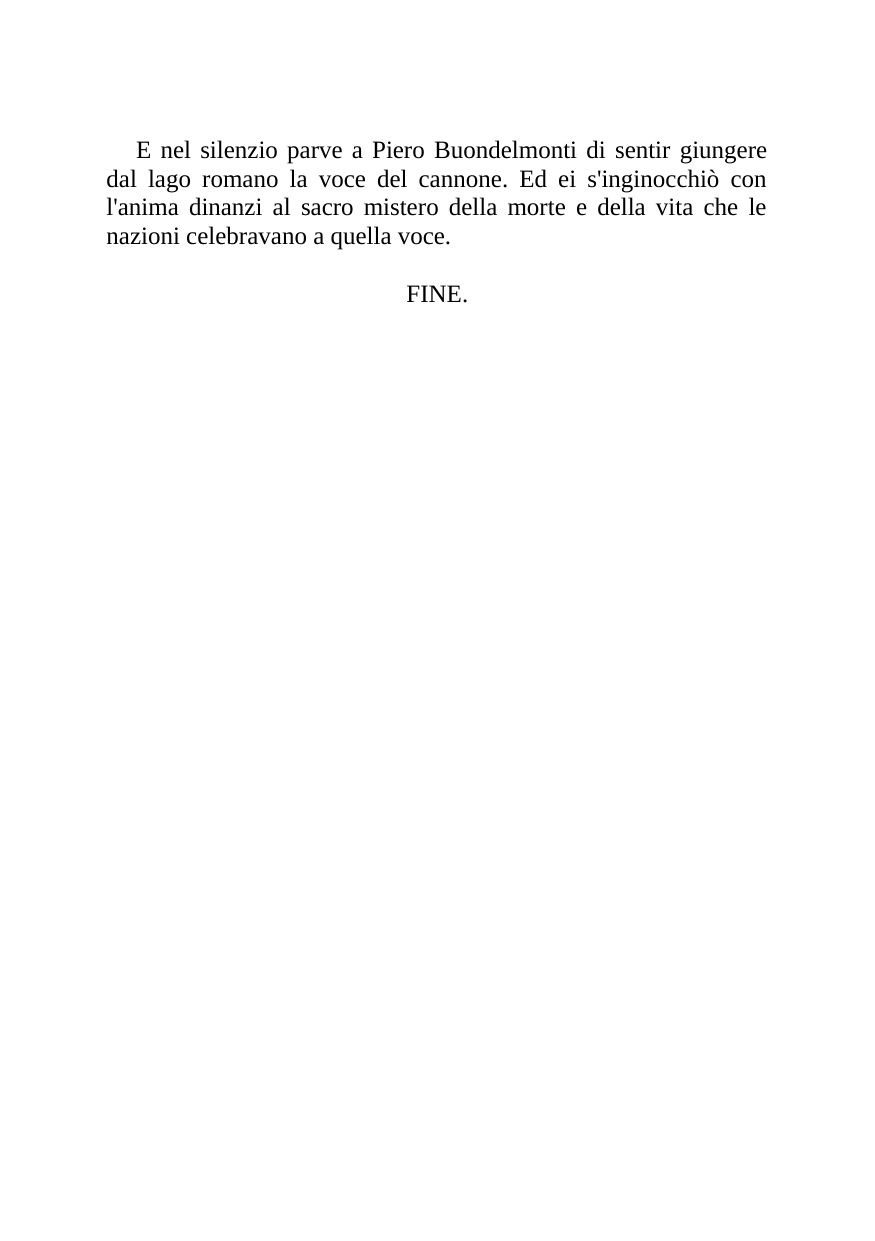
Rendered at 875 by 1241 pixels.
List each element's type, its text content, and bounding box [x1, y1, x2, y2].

text E nel silenzio parve a Piero Buondelmonti di sentir giungere dal lago romano la voce del cannone. Ed ei s'inginocchiò con l'anima dinanzi al sacro mistero della morte e della vita che le nazioni celebravano a quella voce. [106, 135, 768, 250]
text FINE. [106, 279, 768, 307]
